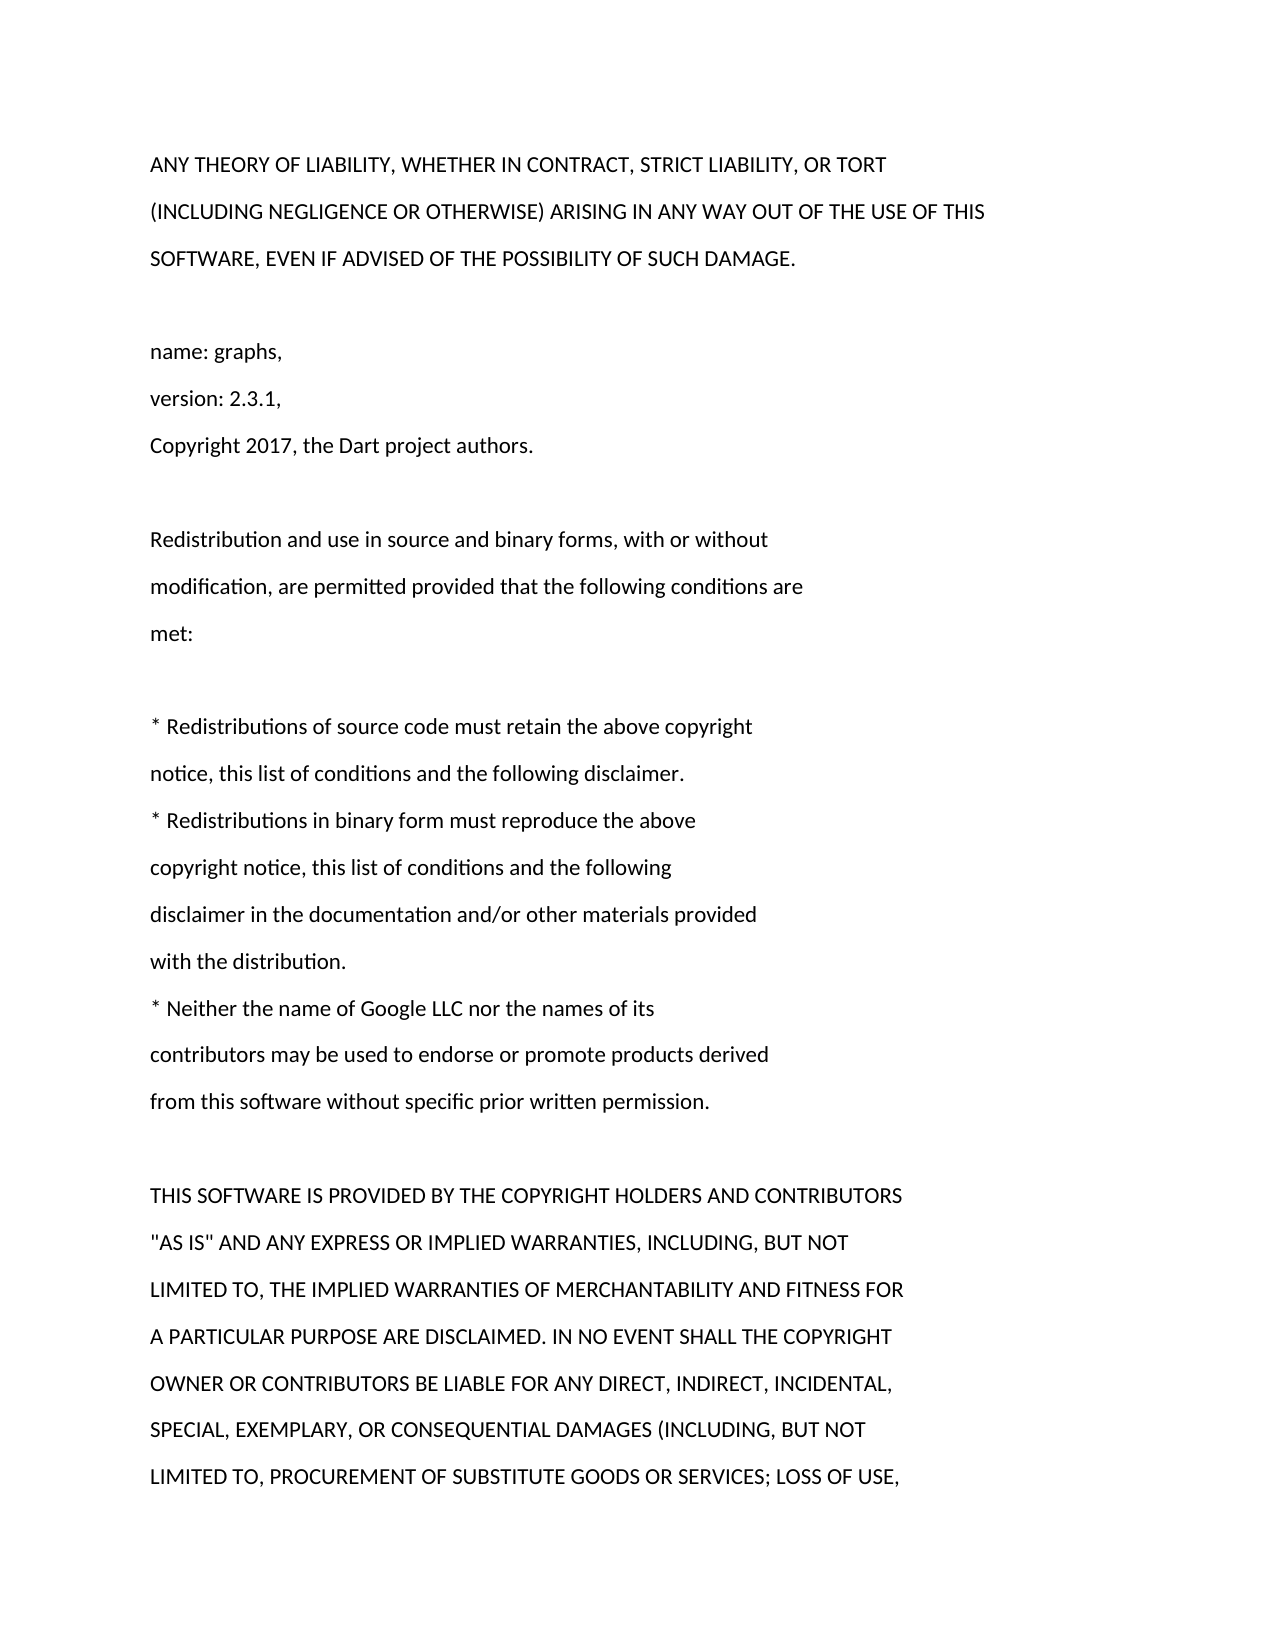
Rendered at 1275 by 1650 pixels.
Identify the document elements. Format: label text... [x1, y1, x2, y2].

text * Neither the name of Google LLC nor the names of its [150, 994, 1125, 1022]
text with the distribution. [150, 947, 1125, 975]
text Redistribution and use in source and binary forms, with or without [150, 525, 1125, 553]
text modification, are permitted provided that the following conditions are [150, 572, 1125, 600]
text disclaimer in the documentation and/or other materials provided [150, 900, 1125, 928]
text name: graphs, [150, 337, 1125, 366]
text OWNER OR CONTRIBUTORS BE LIABLE FOR ANY DIRECT, INDIRECT, INCIDENTAL, [150, 1369, 1125, 1397]
text version: 2.3.1, [150, 384, 1125, 412]
text notice, this list of conditions and the following disclaimer. [150, 759, 1125, 787]
text A PARTICULAR PURPOSE ARE DISCLAIMED. IN NO EVENT SHALL THE COPYRIGHT [150, 1322, 1125, 1350]
text * Redistributions of source code must retain the above copyright [150, 712, 1125, 741]
text SOFTWARE, EVEN IF ADVISED OF THE POSSIBILITY OF SUCH DAMAGE. [150, 244, 1125, 272]
text THIS SOFTWARE IS PROVIDED BY THE COPYRIGHT HOLDERS AND CONTRIBUTORS [150, 1181, 1125, 1209]
text ANY THEORY OF LIABILITY, WHETHER IN CONTRACT, STRICT LIABILITY, OR TORT [150, 150, 1125, 178]
text "AS IS" AND ANY EXPRESS OR IMPLIED WARRANTIES, INCLUDING, BUT NOT [150, 1228, 1125, 1256]
text copyright notice, this list of conditions and the following [150, 853, 1125, 881]
text from this software without specific prior written permission. [150, 1087, 1125, 1116]
text SPECIAL, EXEMPLARY, OR CONSEQUENTIAL DAMAGES (INCLUDING, BUT NOT [150, 1416, 1125, 1444]
text contributors may be used to endorse or promote products derived [150, 1041, 1125, 1069]
text Copyright 2017, the Dart project authors. [150, 431, 1125, 459]
text (INCLUDING NEGLIGENCE OR OTHERWISE) ARISING IN ANY WAY OUT OF THE USE OF THIS [150, 197, 1125, 225]
text met: [150, 619, 1125, 647]
text LIMITED TO, THE IMPLIED WARRANTIES OF MERCHANTABILITY AND FITNESS FOR [150, 1275, 1125, 1303]
text * Redistributions in binary form must reproduce the above [150, 806, 1125, 834]
text LIMITED TO, PROCUREMENT OF SUBSTITUTE GOODS OR SERVICES; LOSS OF USE, [150, 1462, 1125, 1491]
